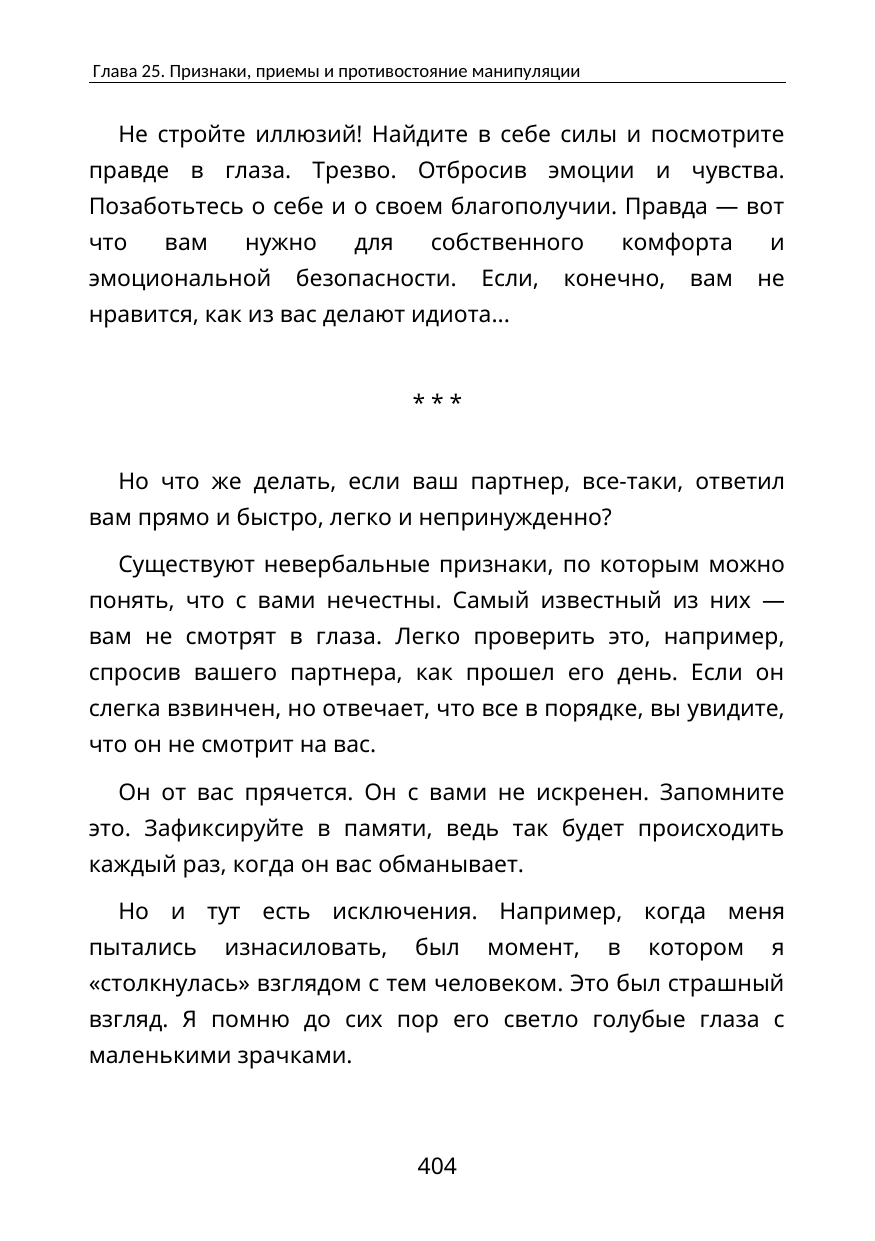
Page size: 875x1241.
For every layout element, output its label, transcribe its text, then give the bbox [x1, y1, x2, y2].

text Не стройте иллюзий! Найдите в себе силы и посмотрите правде в глаза. Трезво. Отбросив эмоции и чувства. Позаботьтесь о себе и о своем благополучии. Правда — вот что вам нужно для собственного комфорта и эмоциональной безопасности. Если, конечно, вам не нравится, как из вас делают идиота... [88, 118, 786, 329]
text Но и тут есть исключения. Например, когда меня пытались изнасиловать, был момент, в котором я «столкнулась» взглядом с тем человеком. Это был страшный взгляд. Я помню до сих пор его светло голубые глаза с маленькими зрачками. [88, 895, 786, 1070]
subtitle * * * [88, 387, 786, 418]
text Он от вас прячется. Он с вами не искренен. Запомните это. Зафиксируйте в памяти, ведь так будет происходить каждый раз, когда он вас обманывает. [88, 776, 786, 879]
text Существуют невербальные признаки, по которым можно понять, что с вами нечестны. Самый известный из них — вам не смотрят в глаза. Легко проверить это, например, спросив вашего партнера, как прошел его день. Если он слегка взвинчен, но отвечает, что все в порядке, вы увидите, что он не смотрит на вас. [88, 548, 786, 759]
text Но что же делать, если ваш партнер, все-таки, ответил вам прямо и быстро, легко и непринужденно? [88, 465, 786, 532]
